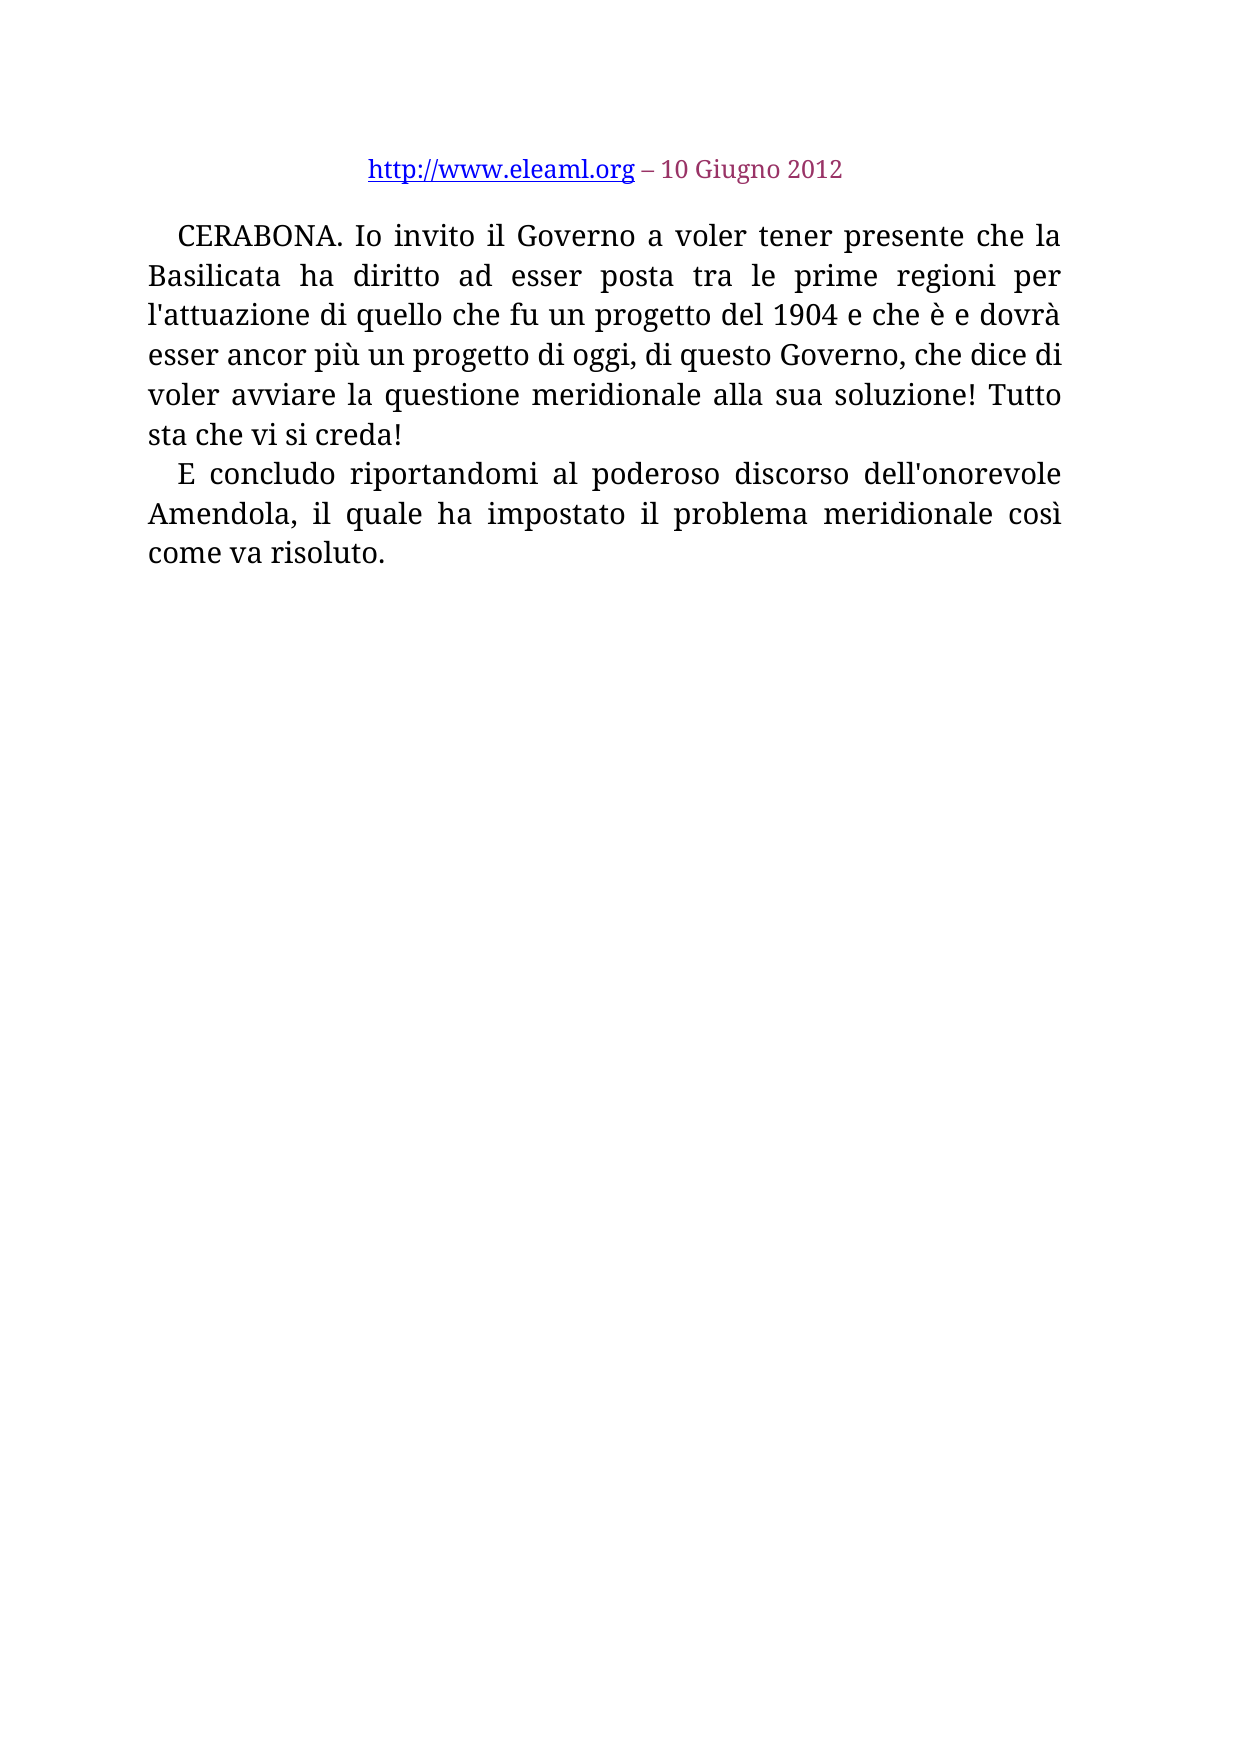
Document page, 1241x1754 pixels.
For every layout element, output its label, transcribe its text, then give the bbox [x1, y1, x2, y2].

text E concludo riportandomi al poderoso discorso dell'onorevole Amendola, il quale ha impostato il problema meridionale così come va risoluto. [148, 453, 1063, 572]
text CERABONA. Io invito il Governo a voler tener presente che la Basilicata ha diritto ad esser posta tra le prime regioni per l'attuazione di quello che fu un progetto del 1904 e che è e dovrà esser ancor più un progetto di oggi, di questo Governo, che dice di voler avviare la questione meridionale alla sua soluzione! Tutto sta che vi si creda! [148, 215, 1063, 453]
